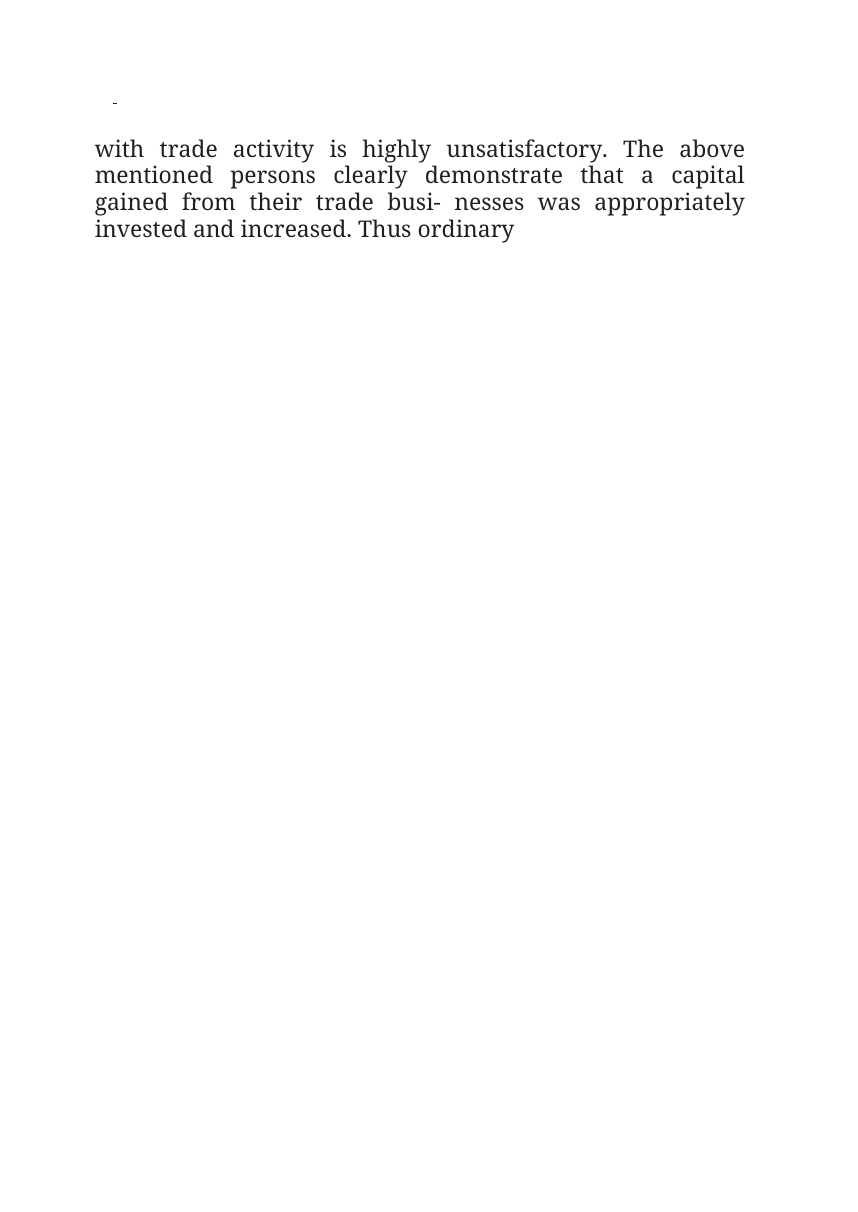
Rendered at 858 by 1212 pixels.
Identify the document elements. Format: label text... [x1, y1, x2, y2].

text with trade activity is highly unsatisfactory. The above mentioned persons clearly demonstrate that a capital gained from their trade busi- nesses was appropriately invested and increased. Thus ordinary [94, 136, 745, 244]
